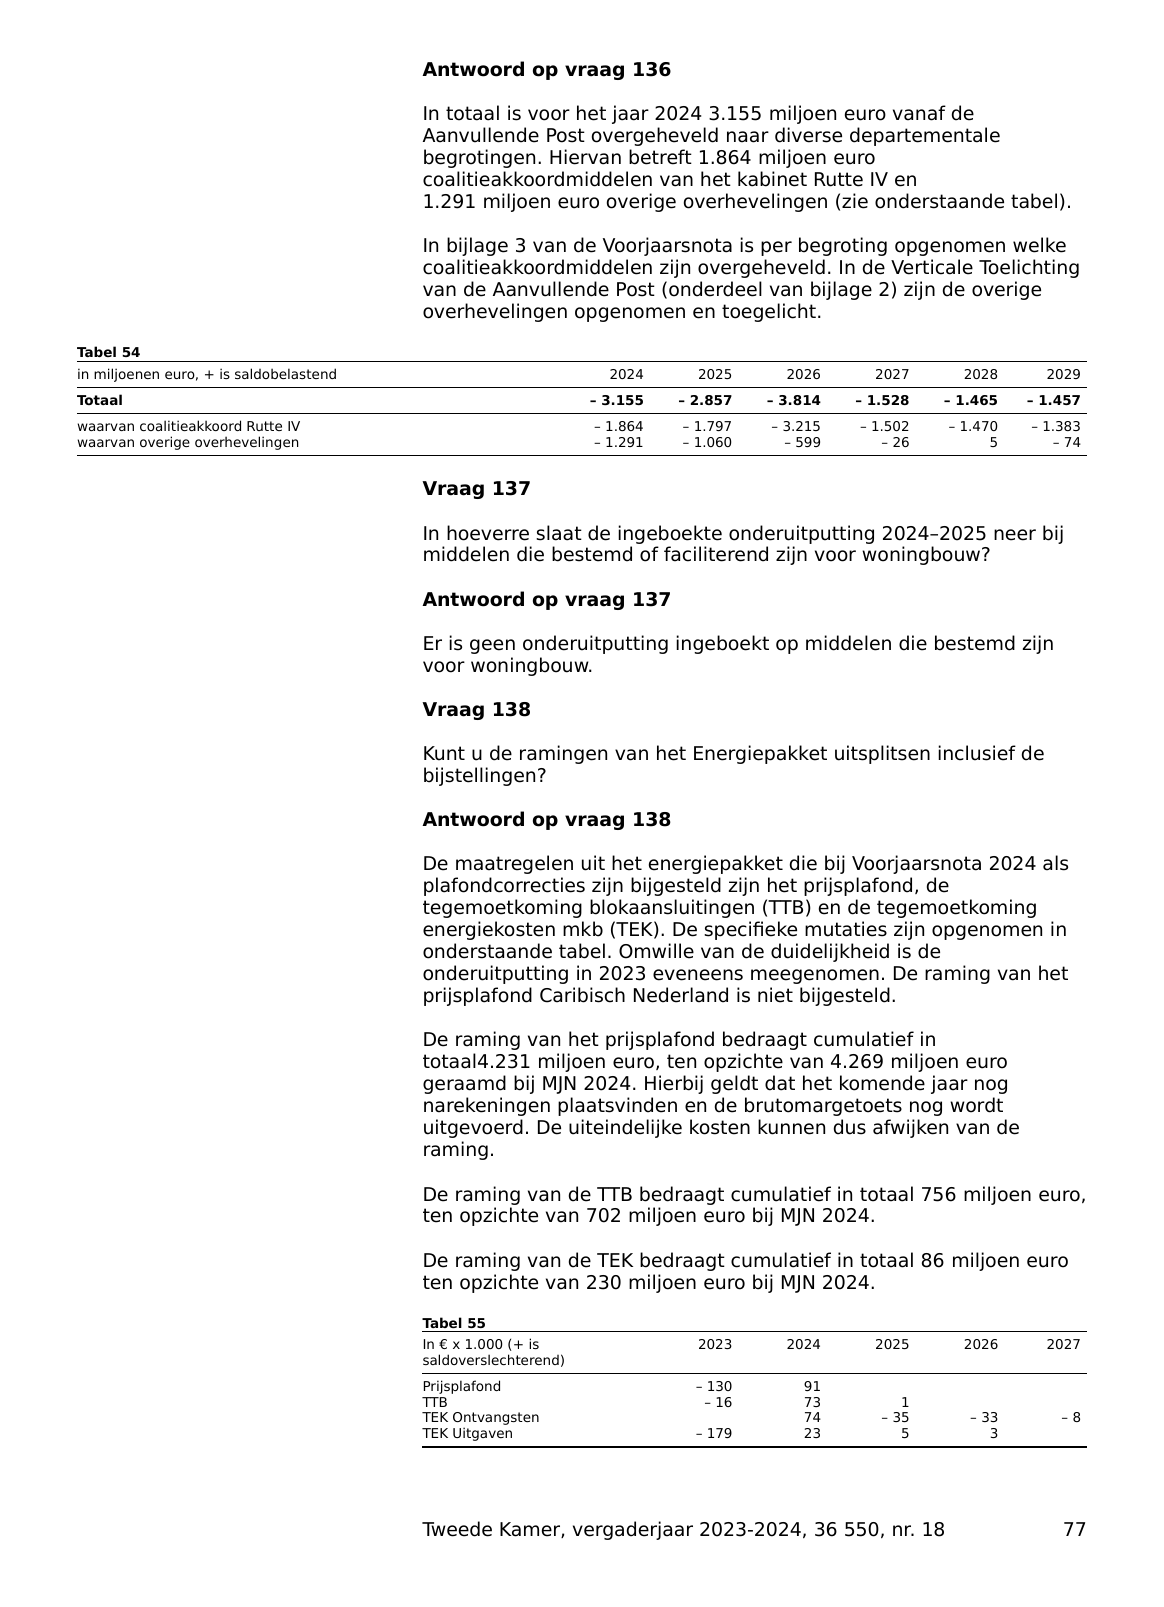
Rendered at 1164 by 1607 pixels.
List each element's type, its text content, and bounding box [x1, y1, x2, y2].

table_cell [1004, 1395, 1087, 1410]
table_cell [915, 1395, 1004, 1410]
table_cell – 1.383 [1004, 414, 1087, 434]
table_cell 1 [827, 1395, 915, 1410]
subtitle Vraag 138 [422, 699, 1087, 721]
table_cell [915, 1374, 1004, 1394]
table_cell – 33 [915, 1410, 1004, 1426]
table_cell 2029 [1004, 362, 1087, 387]
text Kunt u de ramingen van het Energiepakket uitsplitsen inclusief de bijstellingen? [422, 743, 1087, 787]
table_cell 2027 [827, 362, 915, 387]
table_cell 5 [827, 1426, 915, 1446]
table_cell TTB [422, 1395, 649, 1410]
table_cell – 599 [738, 435, 827, 455]
subtitle Antwoord op vraag 138 [422, 809, 1087, 831]
table_cell – 35 [827, 1410, 915, 1426]
table_cell – 1.465 [915, 388, 1004, 413]
table_cell TEK Ontvangsten [422, 1410, 649, 1426]
text De raming van het prijsplafond bedraagt cumulatief in totaal4.231 miljoen euro, ten opzichte van 4.269 miljoen euro geraamd bij MJN 2024. Hierbij geldt dat het komende jaar nog narekeningen plaatsvinden en de brutomargetoets nog wordt uitgevoerd. De uiteindelijke kosten kunnen dus afwijken van de raming. [422, 1029, 1087, 1161]
table_cell – 2.857 [650, 388, 738, 413]
table_cell 23 [738, 1426, 827, 1446]
text In totaal is voor het jaar 2024 3.155 miljoen euro vanaf de Aanvullende Post overgeheveld naar diverse departementale begrotingen. Hiervan betreft 1.864 miljoen euro coalitieakkoordmiddelen van het kabinet Rutte IV en 1.291 miljoen euro overige overhevelingen (zie onderstaande tabel). [422, 103, 1087, 213]
table_cell 2024 [738, 1332, 827, 1373]
table_cell – 16 [650, 1395, 738, 1410]
table_cell 74 [738, 1410, 827, 1426]
table_cell – 1.457 [1004, 388, 1087, 413]
table_cell Prijsplafond [422, 1374, 649, 1394]
table_cell 3 [915, 1426, 1004, 1446]
table_cell – 179 [650, 1426, 738, 1446]
table_cell 2026 [915, 1332, 1004, 1373]
table_cell – 8 [1004, 1410, 1087, 1426]
table_cell – 1.528 [827, 388, 915, 413]
table_cell – 1.060 [650, 435, 738, 455]
table_cell 5 [915, 435, 1004, 455]
table_cell [650, 1410, 738, 1426]
text De raming van de TEK bedraagt cumulatief in totaal 86 miljoen euro ten opzichte van 230 miljoen euro bij MJN 2024. [422, 1249, 1087, 1293]
table_cell 2028 [915, 362, 1004, 387]
text In hoeverre slaat de ingeboekte onderuitputting 2024–2025 neer bij middelen die bestemd of faciliterend zijn voor woningbouw? [422, 522, 1087, 566]
table_cell 2023 [650, 1332, 738, 1373]
subtitle Vraag 137 [422, 478, 1087, 500]
table_cell waarvan coalitieakkoord Rutte IV [77, 414, 561, 434]
text In bijlage 3 van de Voorjaarsnota is per begroting opgenomen welke coalitieakkoordmiddelen zijn overgeheveld. In de Verticale Toelichting van de Aanvullende Post (onderdeel van bijlage 2) zijn de overige overhevelingen opgenomen en toegelicht. [422, 235, 1087, 323]
table_cell 73 [738, 1395, 827, 1410]
table_cell 2026 [738, 362, 827, 387]
subtitle Antwoord op vraag 137 [422, 588, 1087, 611]
table_cell – 1.291 [561, 435, 649, 455]
table_cell – 3.814 [738, 388, 827, 413]
table_cell [827, 1374, 915, 1394]
table_cell 2025 [827, 1332, 915, 1373]
table_cell 2027 [1004, 1332, 1087, 1373]
table_cell – 3.215 [738, 414, 827, 434]
table_cell 2025 [650, 362, 738, 387]
table_cell – 1.470 [915, 414, 1004, 434]
table_cell – 74 [1004, 435, 1087, 455]
table_cell TEK Uitgaven [422, 1426, 649, 1446]
table_cell [1004, 1426, 1087, 1446]
table_cell – 1.864 [561, 414, 649, 434]
table_cell in miljoenen euro, + is saldobelastend [77, 362, 561, 387]
text Er is geen onderuitputting ingeboekt op middelen die bestemd zijn voor woningbouw. [422, 633, 1087, 677]
text De raming van de TTB bedraagt cumulatief in totaal 756 miljoen euro, ten opzichte van 702 miljoen euro bij MJN 2024. [422, 1183, 1087, 1227]
text De maatregelen uit het energiepakket die bij Voorjaarsnota 2024 als plafondcorrecties zijn bijgesteld zijn het prijsplafond, de tegemoetkoming blokaansluitingen (TTB) en de tegemoetkoming energiekosten mkb (TEK). De specifieke mutaties zijn opgenomen in onderstaande tabel. Omwille van de duidelijkheid is de onderuitputting in 2023 eveneens meegenomen. De raming van het prijsplafond Caribisch Nederland is niet bijgesteld. [422, 853, 1087, 1007]
table_header Tabel 55 [422, 1315, 1087, 1331]
table_cell Totaal [77, 388, 561, 413]
table_cell In € x 1.000 (+ is saldoverslechterend) [422, 1332, 649, 1373]
table_cell waarvan overige overhevelingen [77, 435, 561, 455]
table_header Tabel 54 [77, 345, 1087, 361]
table_cell – 26 [827, 435, 915, 455]
table_cell – 130 [650, 1374, 738, 1394]
table_cell – 1.797 [650, 414, 738, 434]
table_cell 2024 [561, 362, 649, 387]
table_cell 91 [738, 1374, 827, 1394]
table_cell [1004, 1374, 1087, 1394]
subtitle Antwoord op vraag 136 [422, 59, 1087, 81]
table_cell – 1.502 [827, 414, 915, 434]
table_cell – 3.155 [561, 388, 649, 413]
